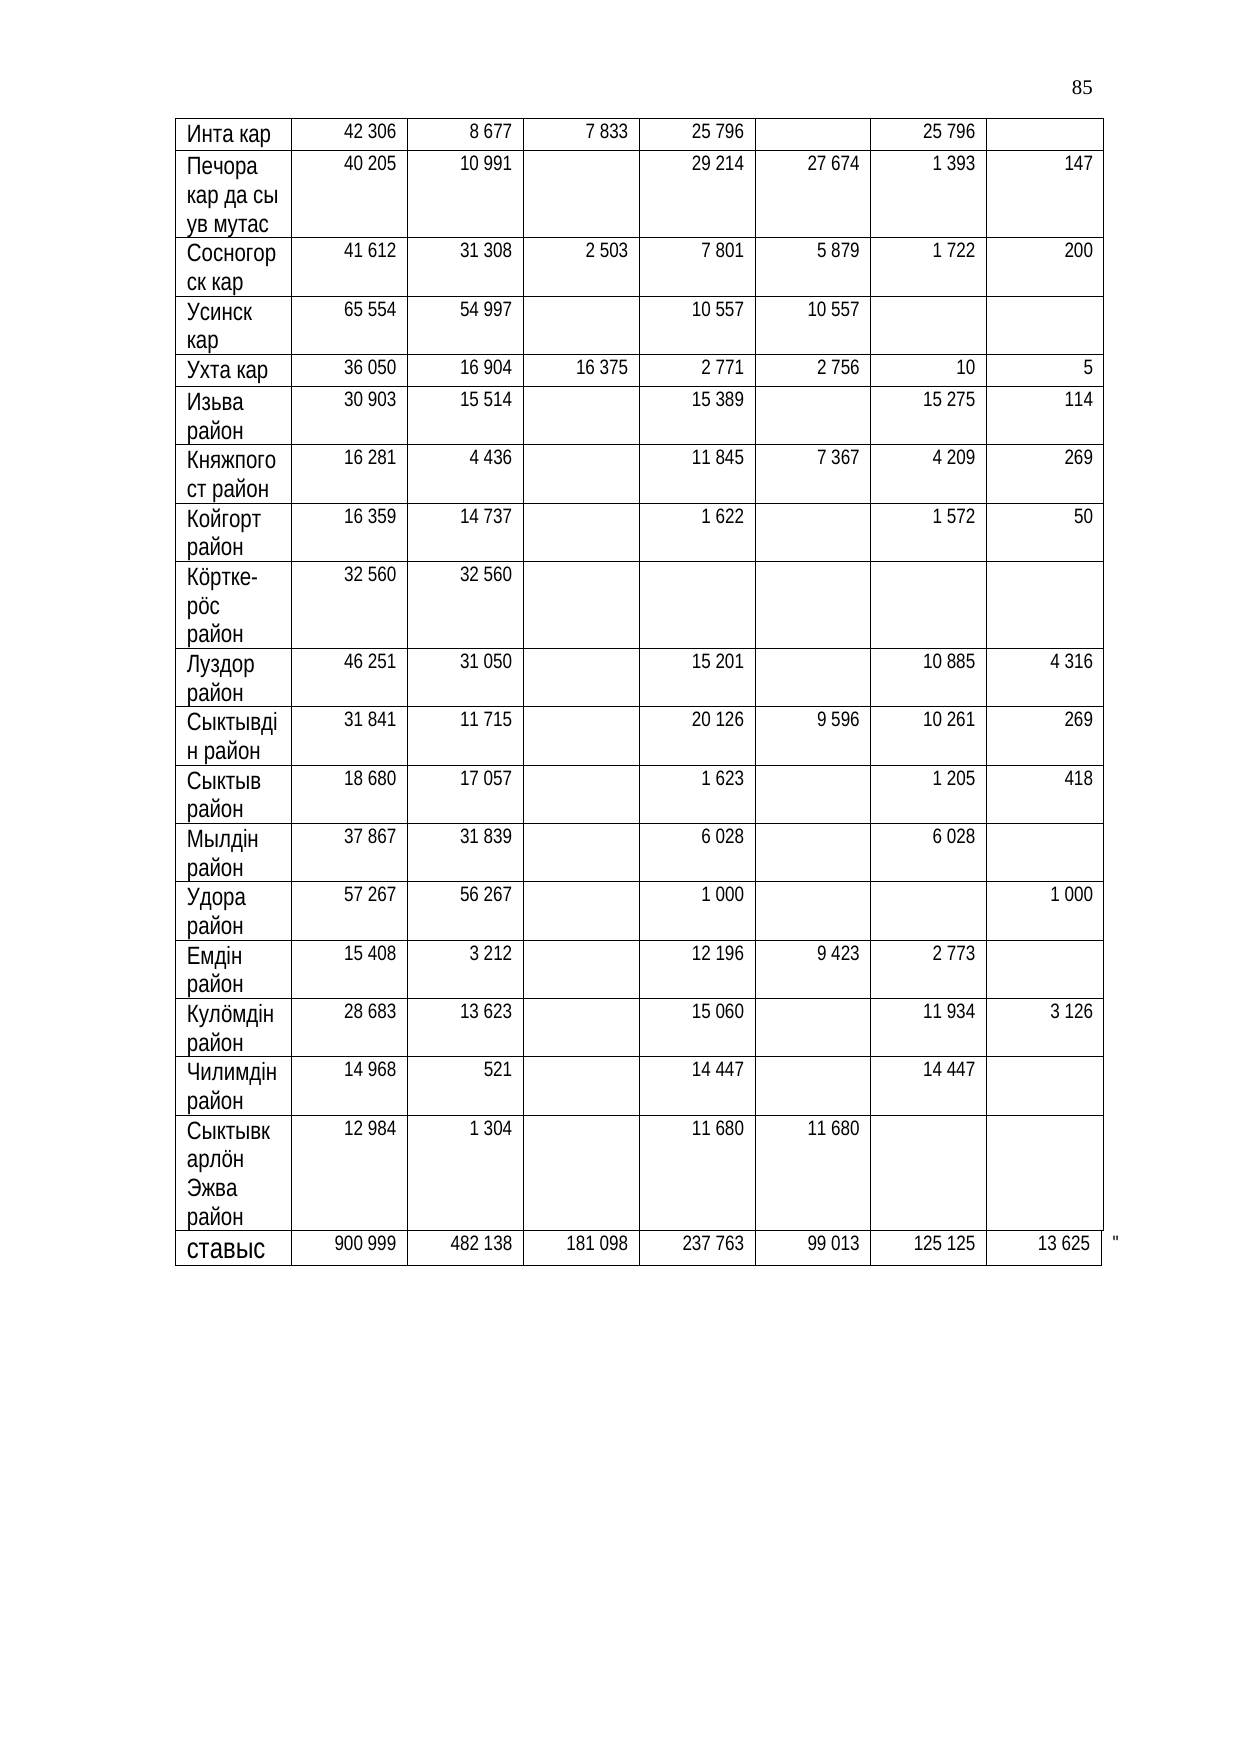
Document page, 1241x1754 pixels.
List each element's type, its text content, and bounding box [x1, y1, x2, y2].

table_cell 14 737 [408, 504, 523, 561]
table_cell [756, 649, 870, 706]
table_cell 16 281 [292, 445, 407, 503]
table_cell [871, 882, 986, 939]
table_cell 16 904 [408, 355, 523, 386]
table_cell [524, 297, 639, 354]
table_cell Печора кар да сы ув мутас [176, 151, 291, 237]
table_cell 269 [987, 707, 1103, 764]
table_cell [1104, 765, 1127, 823]
table_cell 14 447 [640, 1057, 755, 1114]
table_cell 9 596 [756, 707, 870, 764]
table_cell 2 503 [524, 238, 639, 296]
table_cell [640, 562, 755, 648]
table_cell [756, 766, 870, 823]
table_cell [756, 882, 870, 939]
table_cell [1104, 444, 1127, 503]
table_cell [871, 1116, 986, 1230]
table_cell Койгорт район [176, 504, 291, 561]
table_cell 16 375 [524, 355, 639, 386]
table_cell 1 393 [871, 151, 986, 237]
table_cell 11 845 [640, 445, 755, 503]
table_cell " [1102, 1230, 1127, 1265]
table_cell 15 060 [640, 999, 755, 1056]
table_cell [1104, 1056, 1127, 1114]
table_cell Княжпогост район [176, 445, 291, 503]
table_cell 114 [987, 387, 1103, 444]
table_cell ставыс [176, 1231, 291, 1265]
table_cell 46 251 [292, 649, 407, 706]
table_cell [524, 766, 639, 823]
table_cell 12 196 [640, 941, 755, 998]
table_cell Кöртке- рöс район [176, 562, 291, 648]
table_cell 7 801 [640, 238, 755, 296]
table_cell 1 572 [871, 504, 986, 561]
table_cell [756, 119, 870, 150]
table_cell 41 612 [292, 238, 407, 296]
table_cell 9 423 [756, 941, 870, 998]
table_cell [524, 1057, 639, 1114]
table_cell 3 126 [987, 999, 1103, 1056]
table_cell Сыктыв район [176, 766, 291, 823]
table_cell 50 [987, 504, 1103, 561]
table_cell 32 560 [292, 562, 407, 648]
table_cell 29 214 [640, 151, 755, 237]
table_cell 7 367 [756, 445, 870, 503]
table_cell Удора район [176, 882, 291, 939]
table_cell [524, 445, 639, 503]
table_cell [1104, 998, 1127, 1056]
table_cell 12 984 [292, 1116, 407, 1230]
table_cell 65 554 [292, 297, 407, 354]
table_cell 7 833 [524, 119, 639, 150]
table_cell 30 903 [292, 387, 407, 444]
table_cell [756, 504, 870, 561]
table_cell 25 796 [871, 119, 986, 150]
table_cell 31 841 [292, 707, 407, 764]
table_cell 99 013 [756, 1231, 870, 1265]
table_cell 3 212 [408, 941, 523, 998]
table_cell 15 408 [292, 941, 407, 998]
table_cell Усинск кар [176, 297, 291, 354]
table_cell 5 879 [756, 238, 870, 296]
table_cell [524, 387, 639, 444]
table_cell Луздор район [176, 649, 291, 706]
table_cell 8 677 [408, 119, 523, 150]
table_cell 482 138 [408, 1231, 523, 1265]
table_cell [871, 562, 986, 648]
table_cell 42 306 [292, 119, 407, 150]
table_cell [1104, 561, 1127, 648]
table_cell [524, 941, 639, 998]
table_cell [987, 297, 1103, 354]
table_cell [987, 562, 1103, 648]
table_cell 1 304 [408, 1116, 523, 1230]
table_cell 1 205 [871, 766, 986, 823]
table_cell 27 674 [756, 151, 870, 237]
table_cell 15 514 [408, 387, 523, 444]
table_cell 4 316 [987, 649, 1103, 706]
table_cell 1 622 [640, 504, 755, 561]
table_cell 56 267 [408, 882, 523, 939]
table_cell 200 [987, 238, 1103, 296]
table_cell 20 126 [640, 707, 755, 764]
table_cell 10 261 [871, 707, 986, 764]
table_cell 11 680 [640, 1116, 755, 1230]
table_cell [756, 1057, 870, 1114]
table_cell [1104, 823, 1127, 881]
table_cell [1104, 150, 1127, 237]
table_cell [524, 882, 639, 939]
table_cell Инта кар [176, 119, 291, 150]
table_cell 10 557 [640, 297, 755, 354]
table_cell [1104, 881, 1127, 939]
table_cell 1 000 [640, 882, 755, 939]
table_cell Емдiн район [176, 941, 291, 998]
table_cell 10 557 [756, 297, 870, 354]
table_cell 25 796 [640, 119, 755, 150]
table_cell Чилимдiн район [176, 1057, 291, 1114]
table_cell [987, 1057, 1103, 1114]
table_cell 5 [987, 355, 1103, 386]
table_cell Изьва район [176, 387, 291, 444]
table_cell 18 680 [292, 766, 407, 823]
table_cell 1 000 [987, 882, 1103, 939]
table_cell 4 436 [408, 445, 523, 503]
table_cell [524, 999, 639, 1056]
table_cell 11 715 [408, 707, 523, 764]
table_cell [1104, 940, 1127, 998]
table_cell 13 623 [408, 999, 523, 1056]
table_cell [1104, 386, 1127, 444]
table_cell 31 308 [408, 238, 523, 296]
table_cell Сосногорск кар [176, 238, 291, 296]
table_cell [756, 999, 870, 1056]
table_cell 269 [987, 445, 1103, 503]
table_cell Сыктывдiн район [176, 707, 291, 764]
table_cell [756, 387, 870, 444]
table_cell Кулöмдiн район [176, 999, 291, 1056]
table_cell 14 447 [871, 1057, 986, 1114]
table_cell [524, 504, 639, 561]
table_cell 15 389 [640, 387, 755, 444]
table_cell [987, 119, 1103, 150]
table_cell [987, 1116, 1103, 1230]
table_cell [524, 707, 639, 764]
table_cell 37 867 [292, 824, 407, 881]
table_cell 10 885 [871, 649, 986, 706]
table_cell 10 [871, 355, 986, 386]
table_cell [756, 562, 870, 648]
table_cell 1 722 [871, 238, 986, 296]
table_cell [524, 649, 639, 706]
table_cell [1104, 237, 1127, 296]
table_cell 2 771 [640, 355, 755, 386]
table_cell [524, 562, 639, 648]
table_cell [1104, 354, 1127, 386]
table_cell 900 999 [292, 1231, 407, 1265]
table_cell 40 205 [292, 151, 407, 237]
table_cell 11 934 [871, 999, 986, 1056]
table_cell 15 275 [871, 387, 986, 444]
table_cell 17 057 [408, 766, 523, 823]
table_cell Мылдiн район [176, 824, 291, 881]
table_cell 54 997 [408, 297, 523, 354]
table_cell 125 125 [871, 1231, 986, 1265]
table_cell 4 209 [871, 445, 986, 503]
table_cell [1104, 118, 1127, 150]
table_cell 1 623 [640, 766, 755, 823]
table_cell [756, 824, 870, 881]
table_cell 10 991 [408, 151, 523, 237]
table_cell 181 098 [524, 1231, 639, 1265]
table_cell 2 756 [756, 355, 870, 386]
table_cell 13 625 [987, 1231, 1101, 1265]
table_cell 521 [408, 1057, 523, 1114]
table_cell Ухта кар [176, 355, 291, 386]
table_cell 32 560 [408, 562, 523, 648]
table_cell [1104, 648, 1127, 706]
table_cell [987, 824, 1103, 881]
table_cell 36 050 [292, 355, 407, 386]
table_cell [987, 941, 1103, 998]
table_cell 237 763 [640, 1231, 755, 1265]
table_cell [524, 1116, 639, 1230]
table_cell 31 839 [408, 824, 523, 881]
table_cell [524, 151, 639, 237]
table_cell 2 773 [871, 941, 986, 998]
table_cell 147 [987, 151, 1103, 237]
table_cell 28 683 [292, 999, 407, 1056]
table_cell 15 201 [640, 649, 755, 706]
table_cell [1104, 296, 1127, 354]
table_cell [1104, 706, 1127, 764]
table_cell 6 028 [640, 824, 755, 881]
table_cell 11 680 [756, 1116, 870, 1230]
table_cell [1104, 1115, 1127, 1230]
table_cell [524, 824, 639, 881]
table_cell 31 050 [408, 649, 523, 706]
table_cell 16 359 [292, 504, 407, 561]
table_cell 57 267 [292, 882, 407, 939]
table_cell [1104, 503, 1127, 561]
table_cell 14 968 [292, 1057, 407, 1114]
table_cell 6 028 [871, 824, 986, 881]
table_cell Сыктывкарлöн Эжва район [176, 1116, 291, 1230]
table_cell [871, 297, 986, 354]
table_cell 418 [987, 766, 1103, 823]
